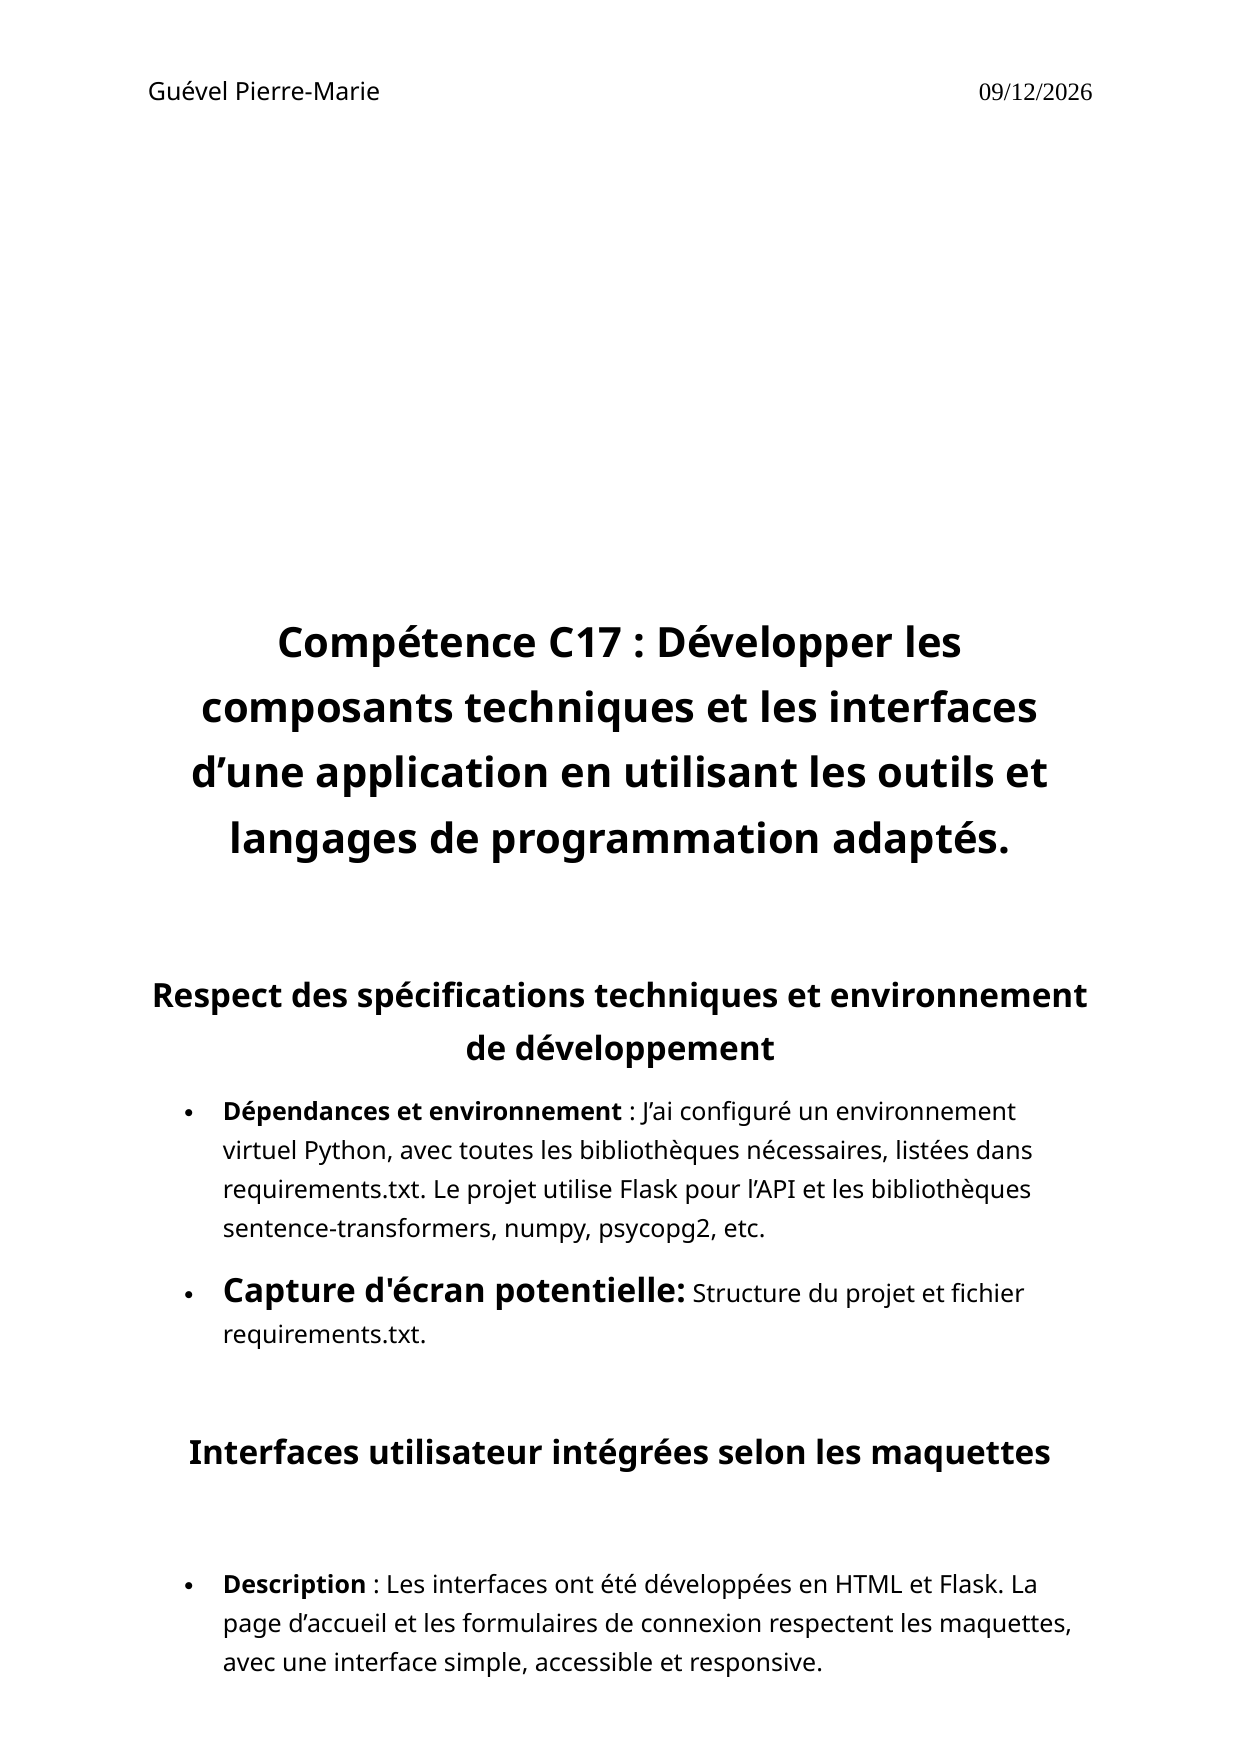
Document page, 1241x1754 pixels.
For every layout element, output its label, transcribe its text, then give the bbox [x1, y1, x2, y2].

text Interfaces utilisateur intégrées selon les maquettes [148, 1429, 1093, 1474]
list Capture d'écran potentielle: Structure du projet et fichier requirements.txt. [185, 1267, 1093, 1351]
list Dépendances et environnement : J’ai configuré un environnement virtuel Python, avec toutes les bibliothèques nécessaires, listées dans requirements.txt. Le projet utilise Flask pour l’API et les bibliothèques sentence-transformers, numpy, psycopg2, etc. [185, 1093, 1093, 1245]
text Respect des spécifications techniques et environnement de développement [148, 972, 1093, 1070]
text Compétence C17 : Développer les composants techniques et les interfaces d’une application en utilisant les outils et langages de programmation adaptés. [148, 613, 1093, 865]
list Description : Les interfaces ont été développées en HTML et Flask. La page d’accueil et les formulaires de connexion respectent les maquettes, avec une interface simple, accessible et responsive. [185, 1566, 1093, 1679]
